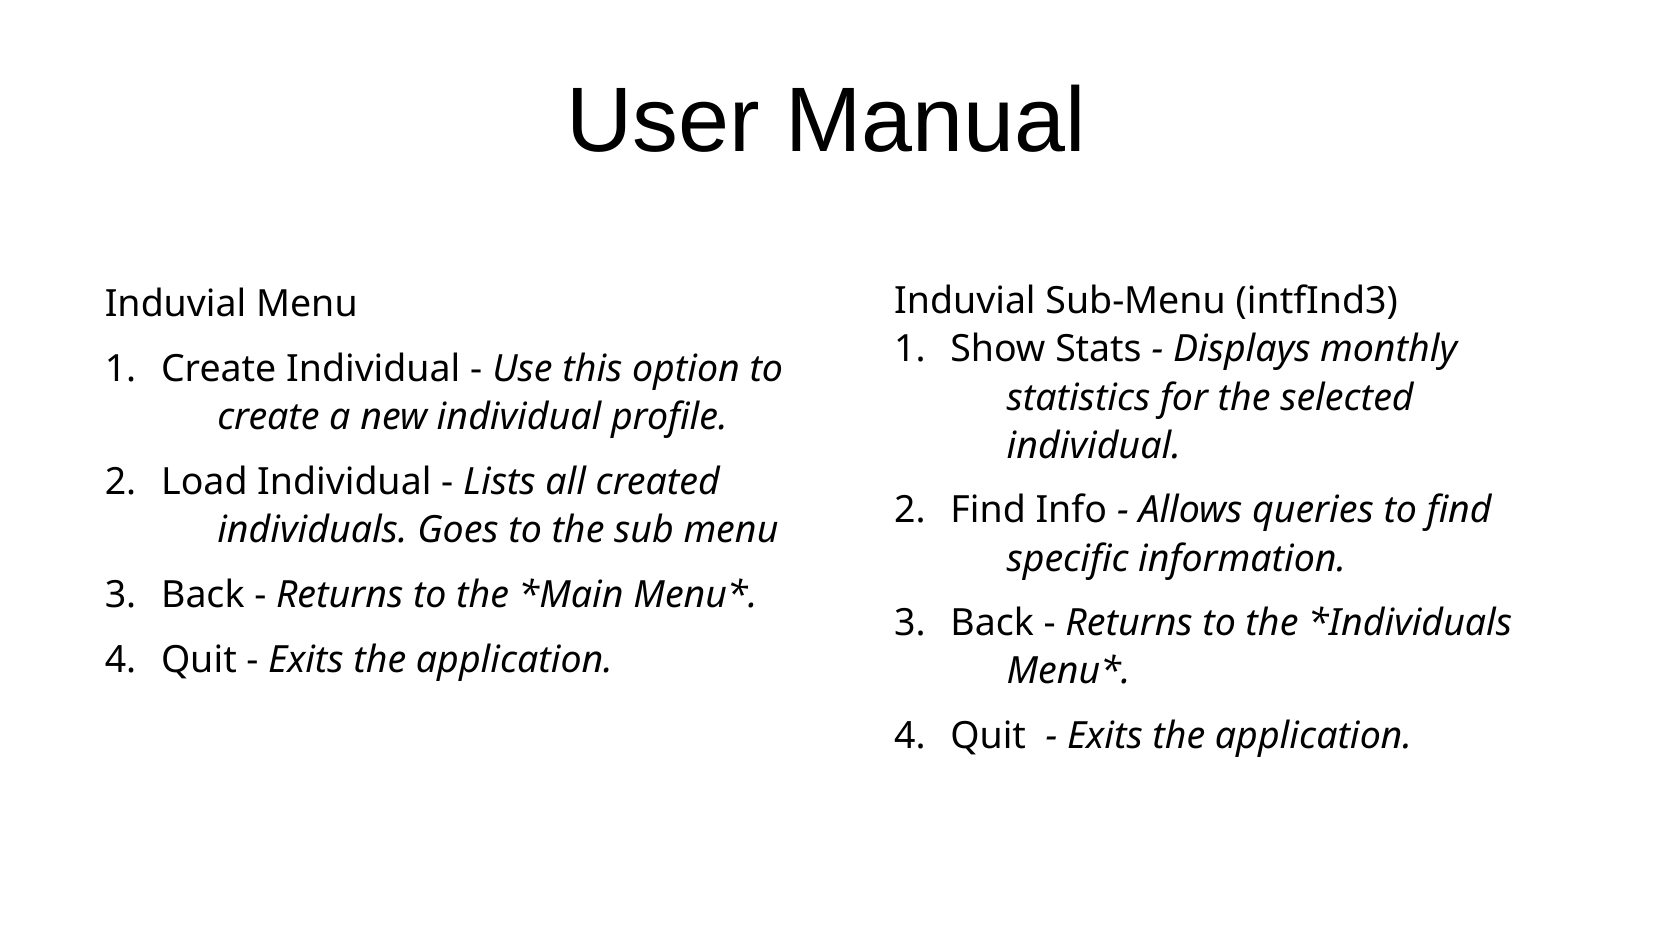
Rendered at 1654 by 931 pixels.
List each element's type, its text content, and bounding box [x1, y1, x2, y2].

text_box Induvial Sub-Menu (intfInd3) Show Stats - Displays monthly statistics for the selected individual. Find Info - Allows queries to find specific information. Back - Returns to the *Individuals Menu*. Quit - Exits the application. [879, 268, 1603, 783]
text_box Induvial Menu Create Individual - Use this option to create a new individual profile. Load Individual - Lists all created individuals. Goes to the sub menu Back - Returns to the *Main Menu*. Quit - Exits the application. [89, 268, 827, 754]
title User Manual [82, 37, 1571, 193]
